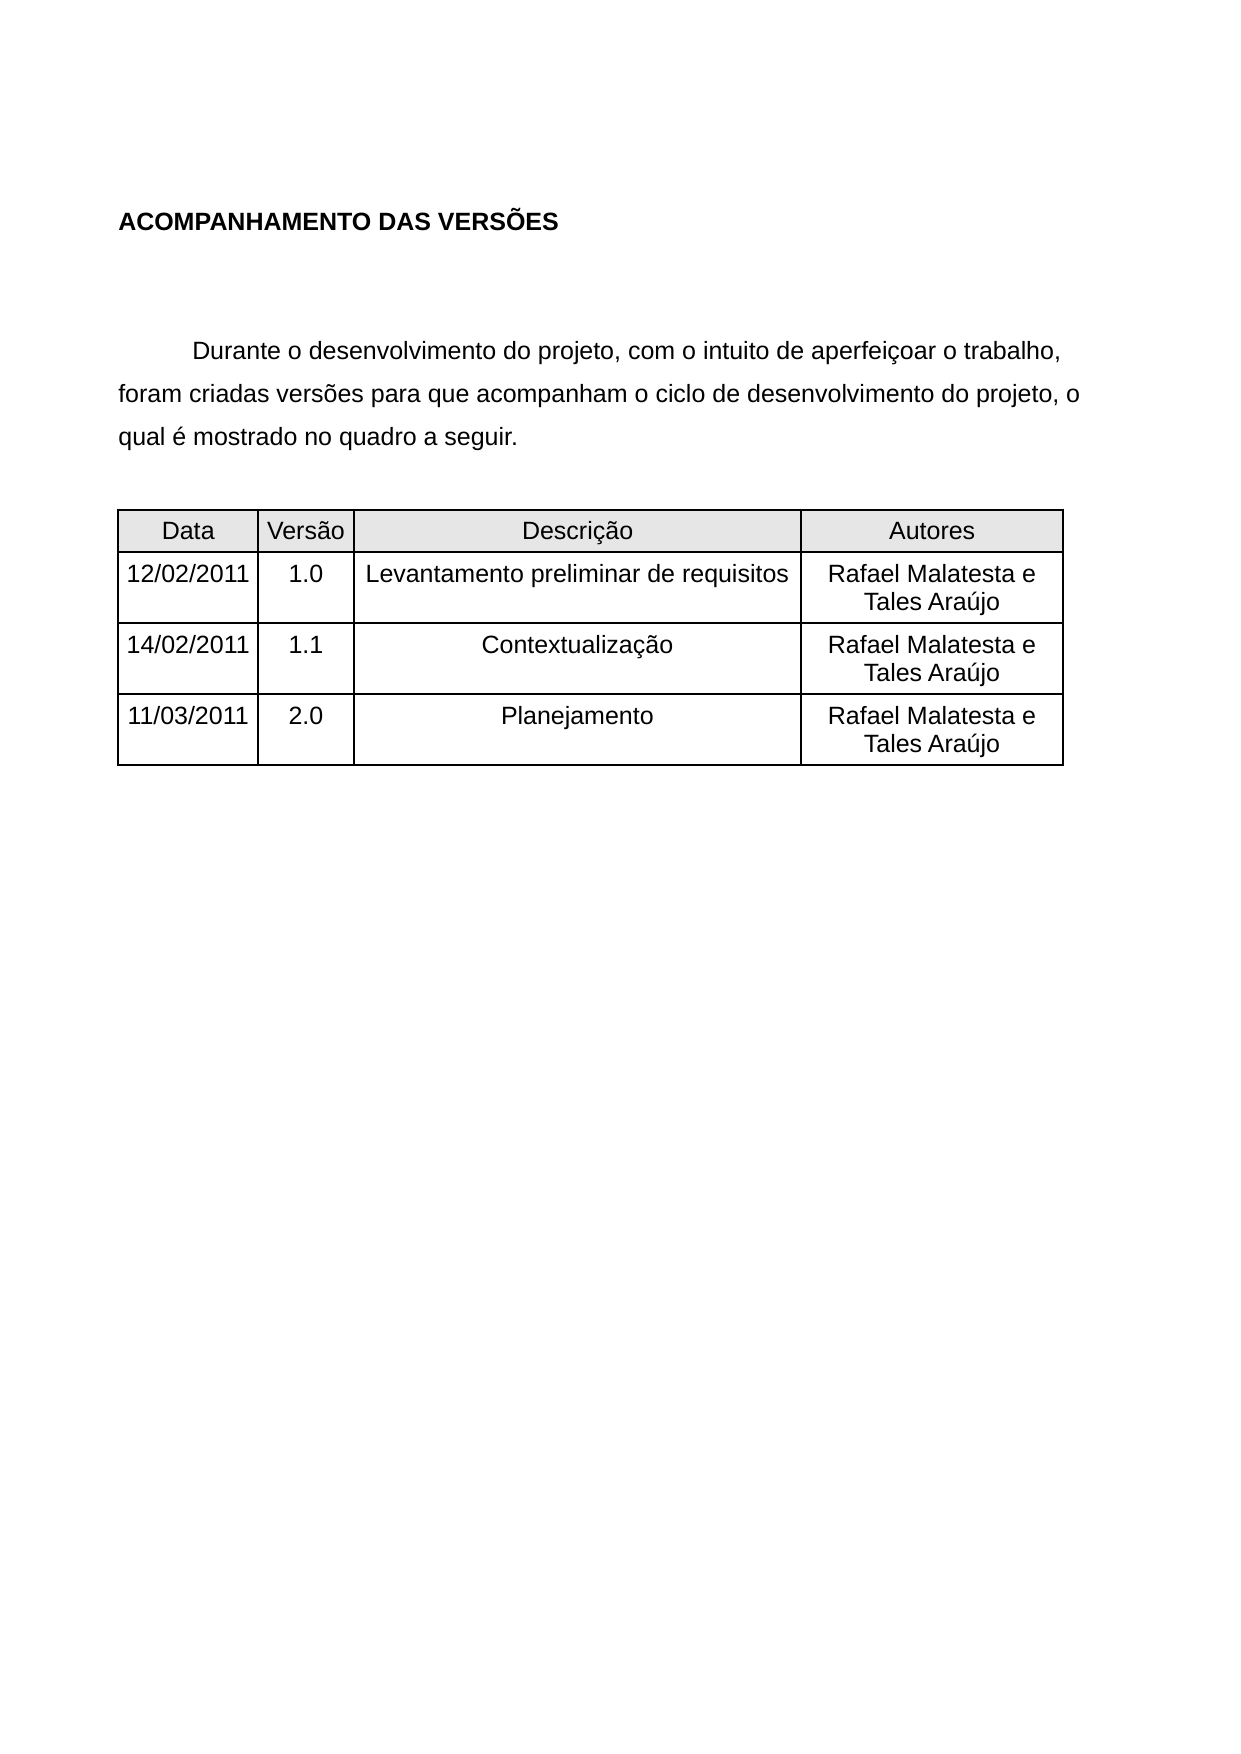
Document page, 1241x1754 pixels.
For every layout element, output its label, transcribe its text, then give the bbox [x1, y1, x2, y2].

table_cell 2.0 [259, 695, 353, 764]
table_cell 14/02/2011 [119, 624, 257, 693]
table_cell 11/03/2011 [119, 695, 257, 764]
table_cell Levantamento preliminar de requisitos [355, 553, 800, 622]
table_cell 12/02/2011 [119, 553, 257, 622]
table_cell Rafael Malatesta e Tales Araújo [802, 553, 1062, 622]
table_header Autores [802, 511, 1062, 551]
table_cell Rafael Malatesta e Tales Araújo [802, 695, 1062, 764]
table_cell Rafael Malatesta e Tales Araújo [802, 624, 1062, 693]
text ACOMPANHAMENTO DAS VERSÕES [118, 207, 1122, 235]
table_cell 1.0 [259, 553, 353, 622]
table_header Versão [259, 511, 353, 551]
table_cell Planejamento [355, 695, 800, 764]
table_header Descrição [355, 511, 800, 551]
table_cell Contextualização [355, 624, 800, 693]
text Durante o desenvolvimento do projeto, com o intuito de aperfeiçoar o trabalho, foram criadas versões para que acompanham o ciclo de desenvolvimento do projeto, o qual é mostrado no quadro a seguir. [118, 336, 1122, 451]
table_cell 1.1 [259, 624, 353, 693]
table_header Data [119, 511, 257, 551]
